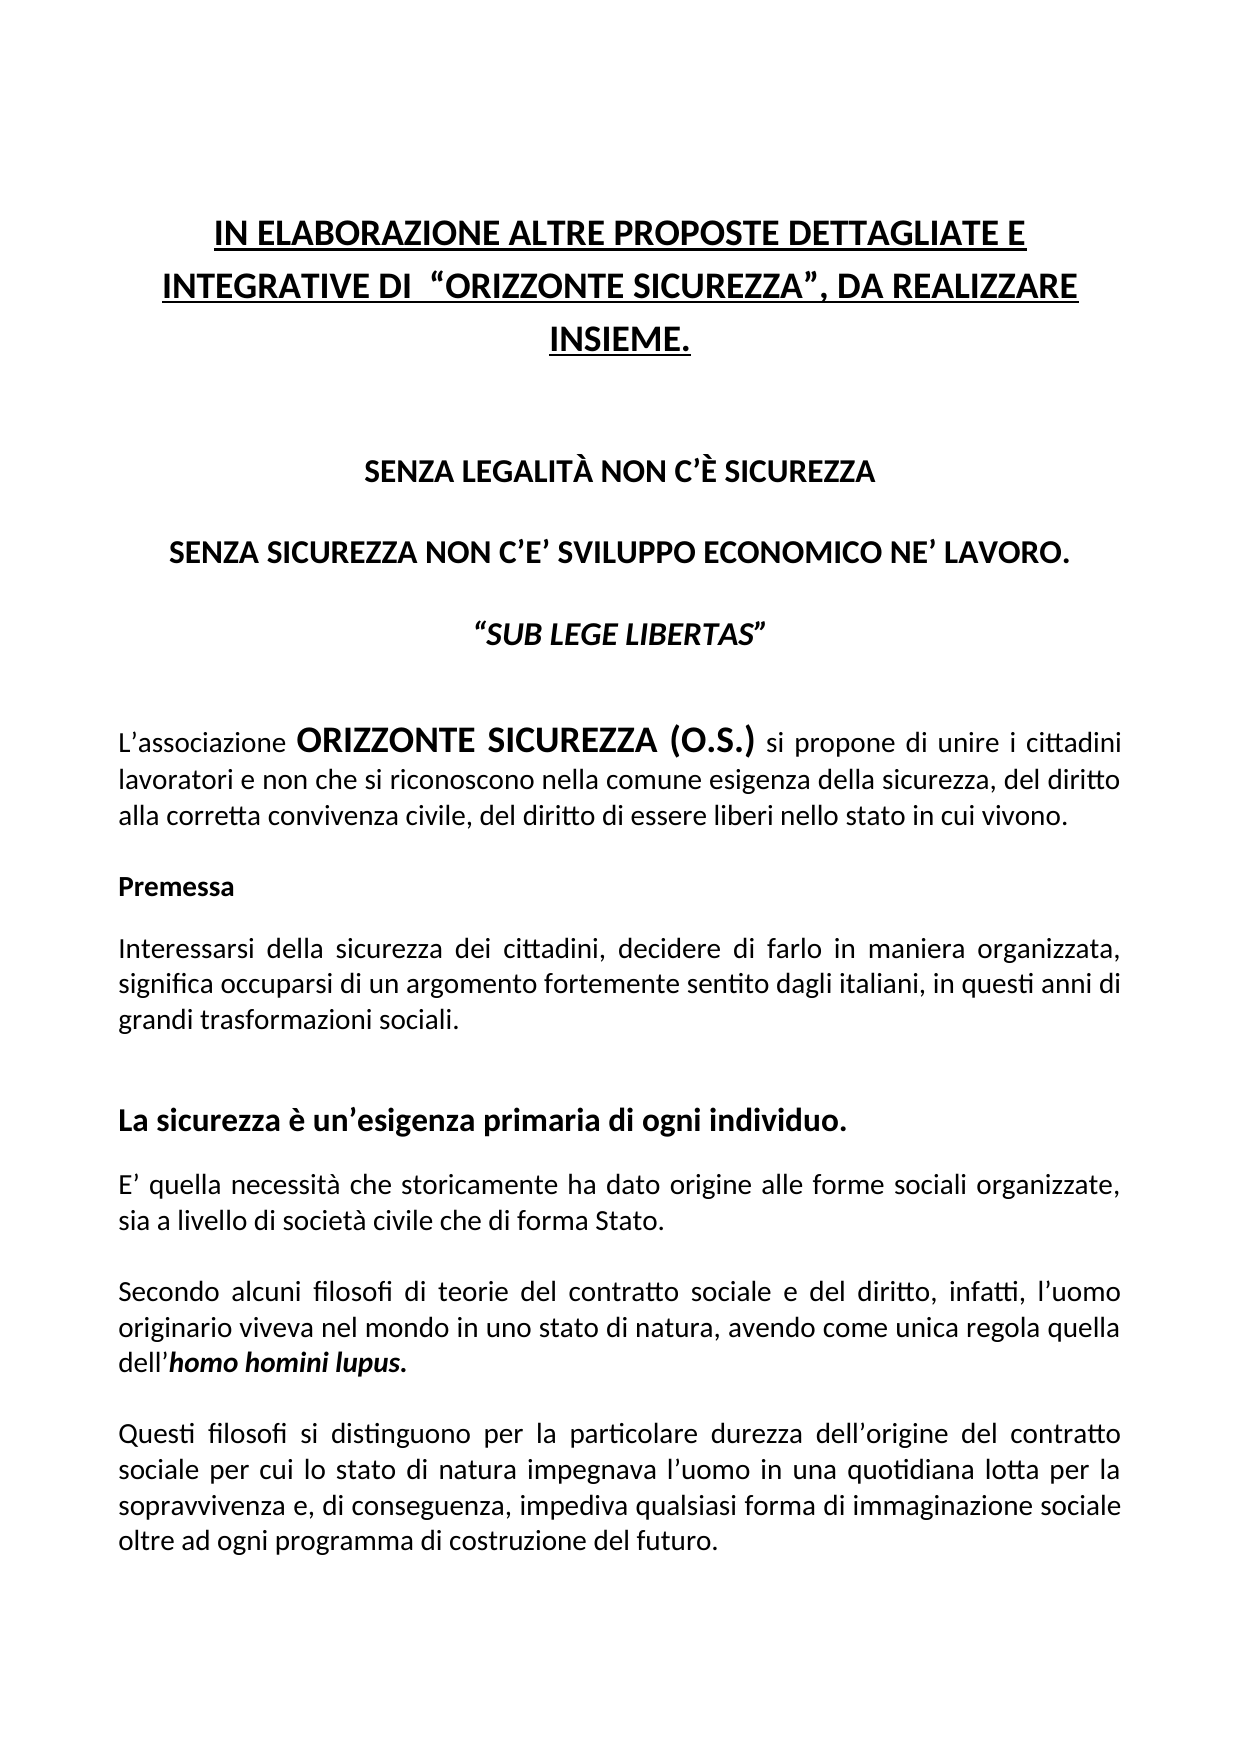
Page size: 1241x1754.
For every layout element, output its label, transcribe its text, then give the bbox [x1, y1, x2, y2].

text L’associazione ORIZZONTE SICUREZZA (O.S.) si propone di unire i cittadini lavoratori e non che si riconoscono nella comune esigenza della sicurezza, del diritto alla corretta convivenza civile, del diritto di essere liberi nello stato in cui vivono. [118, 716, 1122, 833]
text La sicurezza è un’esigenza primaria di ogni individuo. [118, 1099, 1122, 1139]
text E’ quella necessità che storicamente ha dato origine alle forme sociali organizzate, sia a livello di società civile che di forma Stato. [118, 1166, 1122, 1237]
text Questi filosofi si distinguono per la particolare durezza dell’origine del contratto sociale per cui lo stato di natura impegnava l’uomo in una quotidiana lotta per la sopravvivenza e, di conseguenza, impediva qualsiasi forma di immaginazione sociale oltre ad ogni programma di costruzione del futuro. [118, 1416, 1122, 1558]
text Secondo alcuni filosofi di teorie del contratto sociale e del diritto, infatti, l’uomo originario viveva nel mondo in uno stato di natura, avendo come unica regola quella dell’homo homini lupus. [118, 1273, 1122, 1380]
text Interessarsi della sicurezza dei cittadini, decidere di farlo in maniera organizzata, significa occuparsi di un argomento fortemente sentito dagli italiani, in questi anni di grandi trasformazioni sociali. [118, 930, 1122, 1037]
text SENZA SICUREZZA NON C’E’ SVILUPPO ECONOMICO NE’ LAVORO. [118, 532, 1122, 572]
text IN ELABORAZIONE ALTRE PROPOSTE DETTAGLIATE E INTEGRATIVE DI “ORIZZONTE SICUREZZA”, DA REALIZZARE INSIEME. [118, 209, 1122, 361]
text Premessa [118, 868, 1122, 904]
text “SUB LEGE LIBERTAS” [118, 613, 1122, 654]
text SENZA LEGALITÀ NON C’È SICUREZZA [118, 450, 1122, 491]
